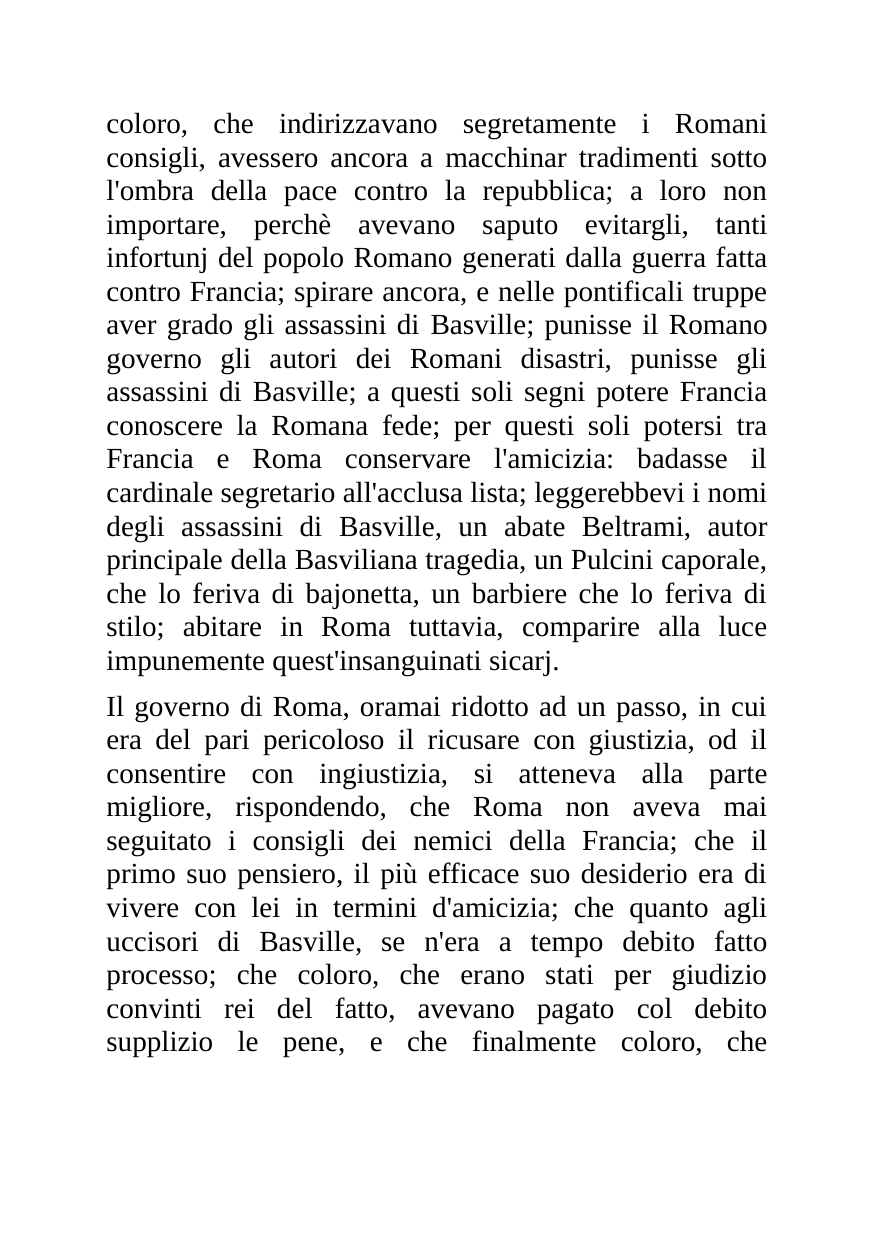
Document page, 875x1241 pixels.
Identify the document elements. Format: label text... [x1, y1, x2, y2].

text coloro, che indirizzavano segretamente i Romani consigli, avessero ancora a macchinar tradimenti sotto l'ombra della pace contro la repubblica; a loro non importare, perchè avevano saputo evitargli, tanti infortunj del popolo Romano generati dalla guerra fatta contro Francia; spirare ancora, e nelle pontificali truppe aver grado gli assassini di Basville; punisse il Romano governo gli autori dei Romani disastri, punisse gli assassini di Basville; a questi soli segni potere Francia conoscere la Romana fede; per questi soli potersi tra Francia e Roma conservare l'amicizia: badasse il cardinale segretario all'acclusa lista; leggerebbevi i nomi degli assassini di Basville, un abate Beltrami, autor principale della Basviliana tragedia, un Pulcini caporale, che lo feriva di bajonetta, un barbiere che lo feriva di stilo; abitare in Roma tuttavia, comparire alla luce impunemente quest'insanguinati sicarj. [106, 106, 768, 676]
text Il governo di Roma, oramai ridotto ad un passo, in cui era del pari pericoloso il ricusare con giustizia, od il consentire con ingiustizia, si atteneva alla parte migliore, rispondendo, che Roma non aveva mai seguitato i consigli dei nemici della Francia; che il primo suo pensiero, il più efficace suo desiderio era di vivere con lei in termini d'amicizia; che quanto agli uccisori di Basville, se n'era a tempo debito fatto processo; che coloro, che erano stati per giudizio convinti rei del fatto, avevano pagato col debito supplizio le pene, e che finalmente coloro, che [106, 689, 768, 1058]
